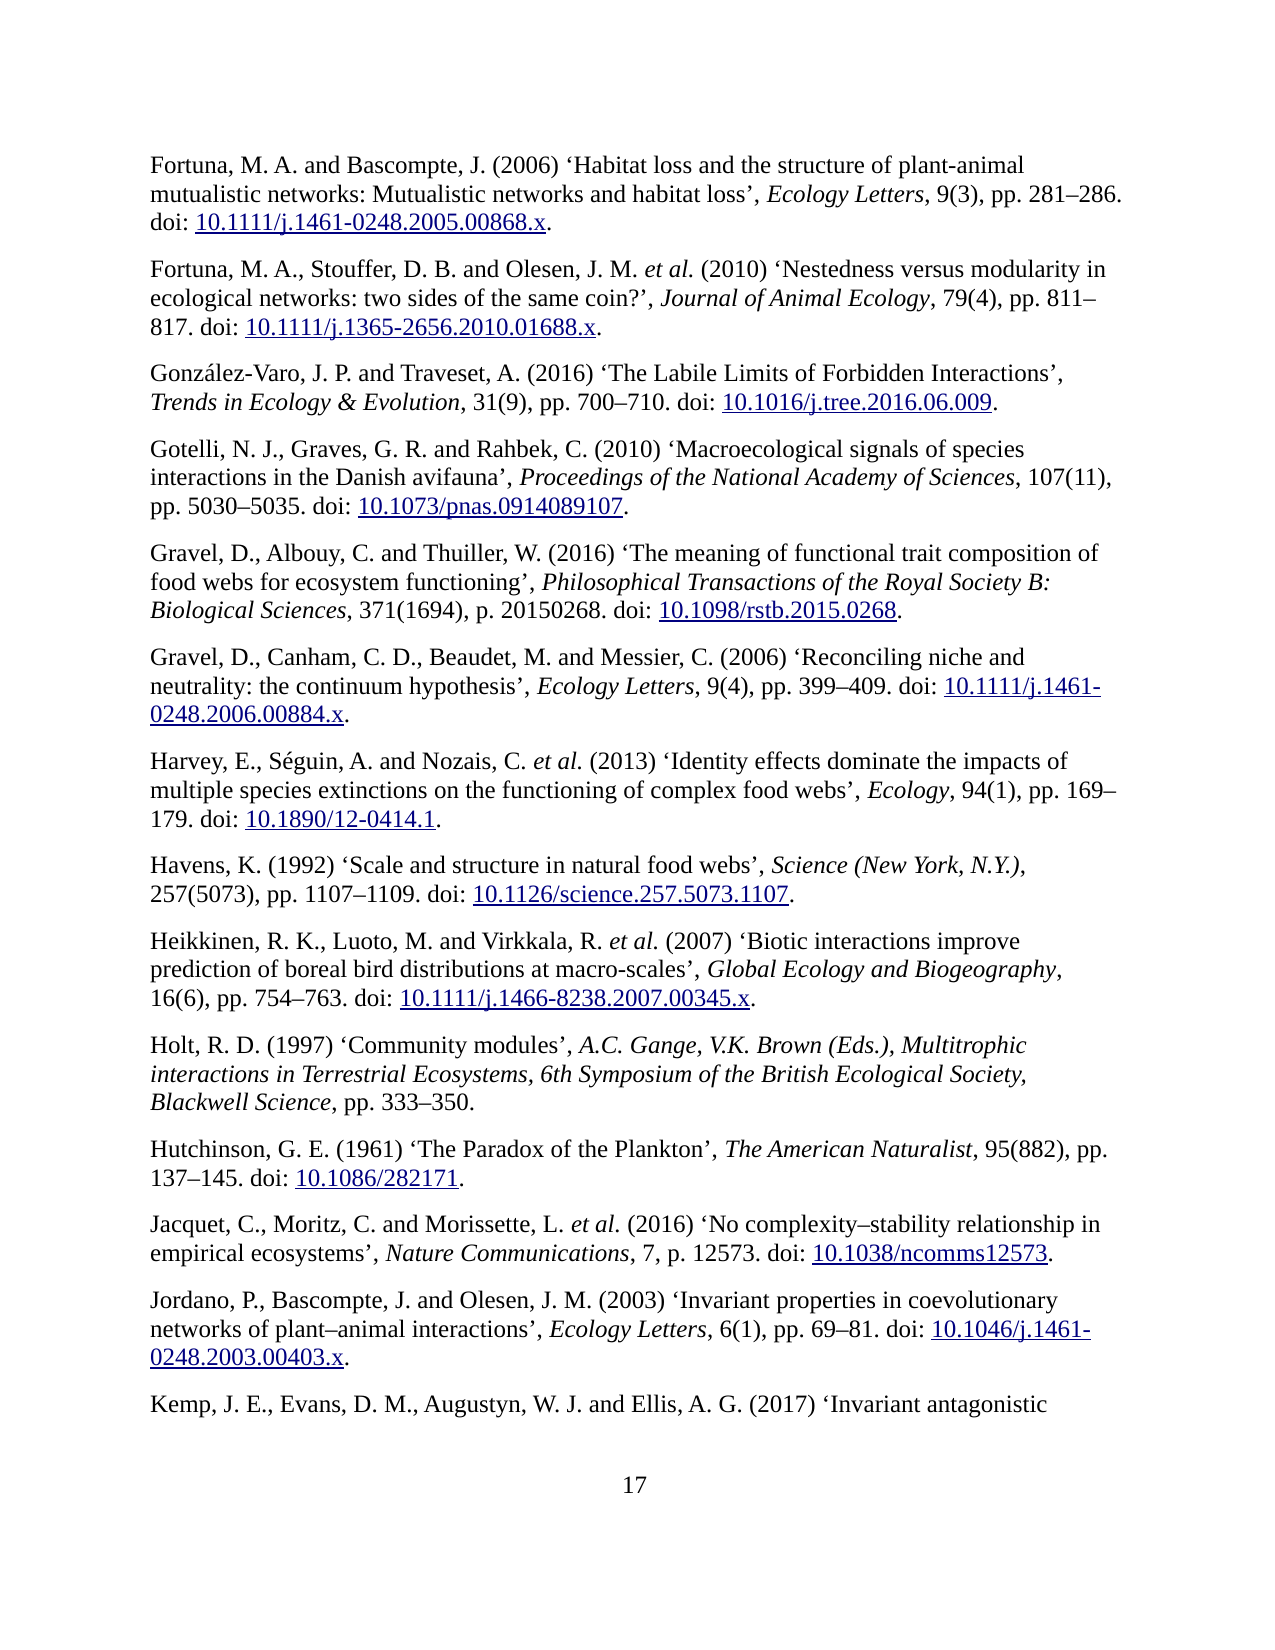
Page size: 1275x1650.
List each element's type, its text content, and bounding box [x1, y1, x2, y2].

text Fortuna, M. A. and Bascompte, J. (2006) ‘Habitat loss and the structure of plant-animal mutualistic networks: Mutualistic networks and habitat loss’, Ecology Letters, 9(3), pp. 281–286. doi: 10.1111/j.1461-0248.2005.00868.x. [150, 150, 1125, 236]
text Jacquet, C., Moritz, C. and Morissette, L. et al. (2016) ‘No complexity–stability relationship in empirical ecosystems’, Nature Communications, 7, p. 12573. doi: 10.1038/ncomms12573. [150, 1209, 1125, 1267]
text Havens, K. (1992) ‘Scale and structure in natural food webs’, Science (New York, N.Y.), 257(5073), pp. 1107–1109. doi: 10.1126/science.257.5073.1107. [150, 850, 1125, 908]
text Harvey, E., Séguin, A. and Nozais, C. et al. (2013) ‘Identity effects dominate the impacts of multiple species extinctions on the functioning of complex food webs’, Ecology, 94(1), pp. 169–179. doi: 10.1890/12-0414.1. [150, 746, 1125, 832]
text Gravel, D., Albouy, C. and Thuiller, W. (2016) ‘The meaning of functional trait composition of food webs for ecosystem functioning’, Philosophical Transactions of the Royal Society B: Biological Sciences, 371(1694), p. 20150268. doi: 10.1098/rstb.2015.0268. [150, 538, 1125, 624]
text Jordano, P., Bascompte, J. and Olesen, J. M. (2003) ‘Invariant properties in coevolutionary networks of plant–animal interactions’, Ecology Letters, 6(1), pp. 69–81. doi: 10.1046/j.1461-0248.2003.00403.x. [150, 1285, 1125, 1371]
text Gravel, D., Canham, C. D., Beaudet, M. and Messier, C. (2006) ‘Reconciling niche and neutrality: the continuum hypothesis’, Ecology Letters, 9(4), pp. 399–409. doi: 10.1111/j.1461-0248.2006.00884.x. [150, 642, 1125, 728]
text González-Varo, J. P. and Traveset, A. (2016) ‘The Labile Limits of Forbidden Interactions’, Trends in Ecology & Evolution, 31(9), pp. 700–710. doi: 10.1016/j.tree.2016.06.009. [150, 358, 1125, 416]
text Gotelli, N. J., Graves, G. R. and Rahbek, C. (2010) ‘Macroecological signals of species interactions in the Danish avifauna’, Proceedings of the National Academy of Sciences, 107(11), pp. 5030–5035. doi: 10.1073/pnas.0914089107. [150, 434, 1125, 520]
text Kemp, J. E., Evans, D. M., Augustyn, W. J. and Ellis, A. G. (2017) ‘Invariant antagonistic [150, 1389, 1125, 1418]
text Holt, R. D. (1997) ‘Community modules’, A.C. Gange, V.K. Brown (Eds.), Multitrophic interactions in Terrestrial Ecosystems, 6th Symposium of the British Ecological Society, Blackwell Science, pp. 333–350. [150, 1030, 1125, 1116]
text Heikkinen, R. K., Luoto, M. and Virkkala, R. et al. (2007) ‘Biotic interactions improve prediction of boreal bird distributions at macro-scales’, Global Ecology and Biogeography, 16(6), pp. 754–763. doi: 10.1111/j.1466-8238.2007.00345.x. [150, 926, 1125, 1012]
text Hutchinson, G. E. (1961) ‘The Paradox of the Plankton’, The American Naturalist, 95(882), pp. 137–145. doi: 10.1086/282171. [150, 1134, 1125, 1192]
text Fortuna, M. A., Stouffer, D. B. and Olesen, J. M. et al. (2010) ‘Nestedness versus modularity in ecological networks: two sides of the same coin?’, Journal of Animal Ecology, 79(4), pp. 811–817. doi: 10.1111/j.1365-2656.2010.01688.x. [150, 254, 1125, 340]
